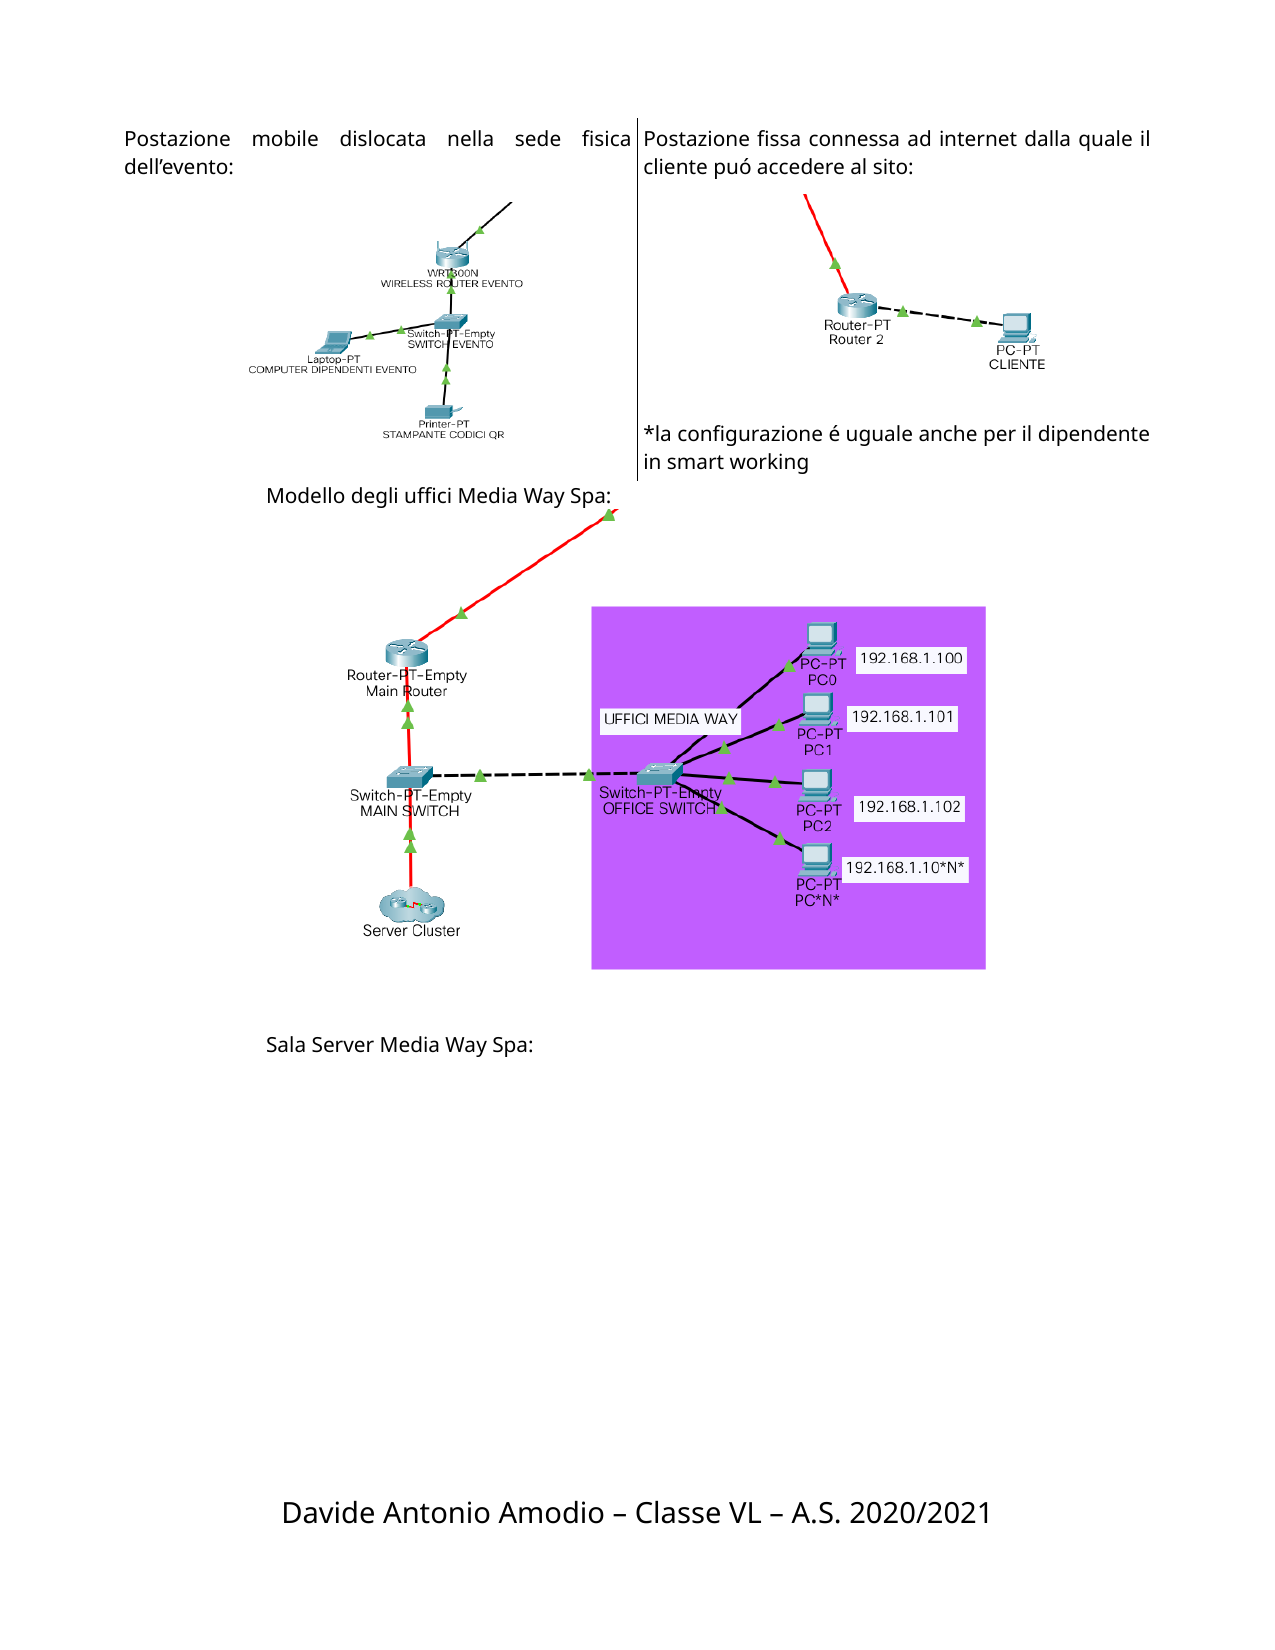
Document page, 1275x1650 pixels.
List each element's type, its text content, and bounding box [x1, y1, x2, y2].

text Modello degli uffici Media Way Spa: [118, 481, 1157, 510]
picture [228, 509, 1047, 1030]
picture [734, 194, 1110, 419]
text Sala Server Media Way Spa: [118, 1030, 1157, 1058]
table_cell [118, 186, 637, 481]
picture [241, 202, 541, 446]
table_header Postazione fissa connessa ad internet dalla quale il cliente puó accedere al sito: [638, 118, 1157, 186]
table_cell *la configurazione é uguale anche per il dipendente in smart working [638, 186, 1157, 481]
table_header Postazione mobile dislocata nella sede fisica dell’evento: [118, 118, 637, 186]
